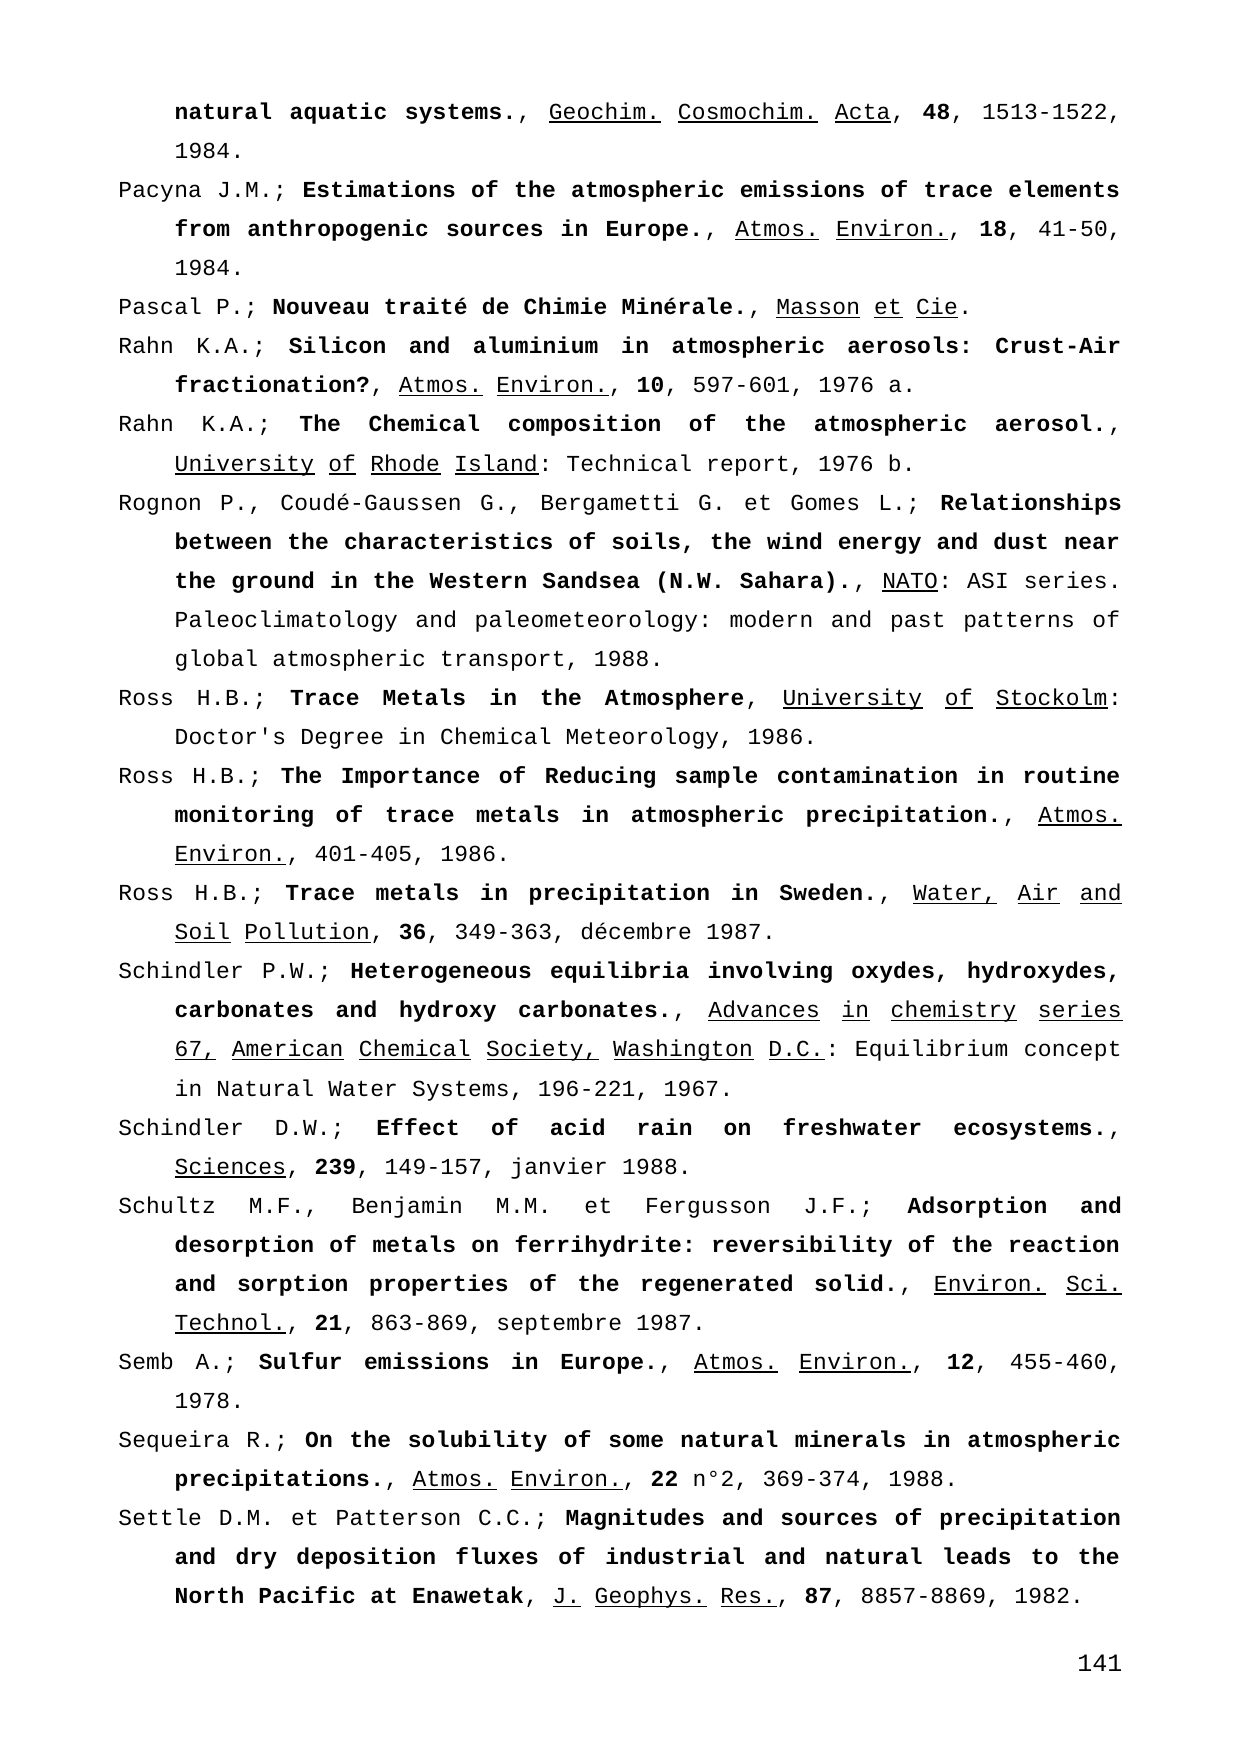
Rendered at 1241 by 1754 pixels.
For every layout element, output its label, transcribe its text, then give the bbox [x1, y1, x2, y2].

text Ross H.B.; The Importance of Reducing sample contamination in routine monitoring of trace metals in atmospheric precipitation., Atmos. Environ., 401-405, 1986. [118, 764, 1122, 869]
text Ross H.B.; Trace Metals in the Atmosphere, University of Stockolm: Doctor's Degree in Chemical Meteorology, 1986. [118, 686, 1122, 751]
text Settle D.M. et Patterson C.C.; Magnitudes and sources of precipitation and dry deposition fluxes of industrial and natural leads to the North Pacific at Enawetak, J. Geophys. Res., 87, 8857-8869, 1982. [118, 1507, 1122, 1611]
text Rognon P., Coudé-Gaussen G., Bergametti G. et Gomes L.; Relationships between the characteristics of soils, the wind energy and dust near the ground in the Western Sandsea (N.W. Sahara)., NATO: ASI series. Paleoclimatology and paleometeorology: modern and past patterns of global atmospheric transport, 1988. [118, 491, 1122, 673]
text Sequeira R.; On the solubility of some natural minerals in atmospheric precipitations., Atmos. Environ., 22 n°2, 369-374, 1988. [118, 1428, 1122, 1494]
text Schindler P.W.; Heterogeneous equilibria involving oxydes, hydroxydes, carbonates and hydroxy carbonates., Advances in chemistry series 67, American Chemical Society, Washington D.C.: Equilibrium concept in Natural Water Systems, 196-221, 1967. [118, 960, 1122, 1103]
text natural aquatic systems., Geochim. Cosmochim. Acta, 48, 1513-1522, 1984. [118, 100, 1122, 166]
text Pacyna J.M.; Estimations of the atmospheric emissions of trace elements from anthropogenic sources in Europe., Atmos. Environ., 18, 41-50, 1984. [118, 178, 1122, 283]
text Ross H.B.; Trace metals in precipitation in Sweden., Water, Air and Soil Pollution, 36, 349-363, décembre 1987. [118, 882, 1122, 947]
text Schultz M.F., Benjamin M.M. et Fergusson J.F.; Adsorption and desorption of metals on ferrihydrite: reversibility of the reaction and sorption properties of the regenerated solid., Environ. Sci. Technol., 21, 863-869, septembre 1987. [118, 1194, 1122, 1337]
text Rahn K.A.; The Chemical composition of the atmospheric aerosol., University of Rhode Island: Technical report, 1976 b. [118, 413, 1122, 478]
text Semb A.; Sulfur emissions in Europe., Atmos. Environ., 12, 455-460, 1978. [118, 1350, 1122, 1416]
text Rahn K.A.; Silicon and aluminium in atmospheric aerosols: Crust-Air fractionation?, Atmos. Environ., 10, 597-601, 1976 a. [118, 335, 1122, 400]
text Schindler D.W.; Effect of acid rain on freshwater ecosystems., Sciences, 239, 149-157, janvier 1988. [118, 1116, 1122, 1181]
text Pascal P.; Nouveau traité de Chimie Minérale., Masson et Cie. [118, 296, 1122, 322]
